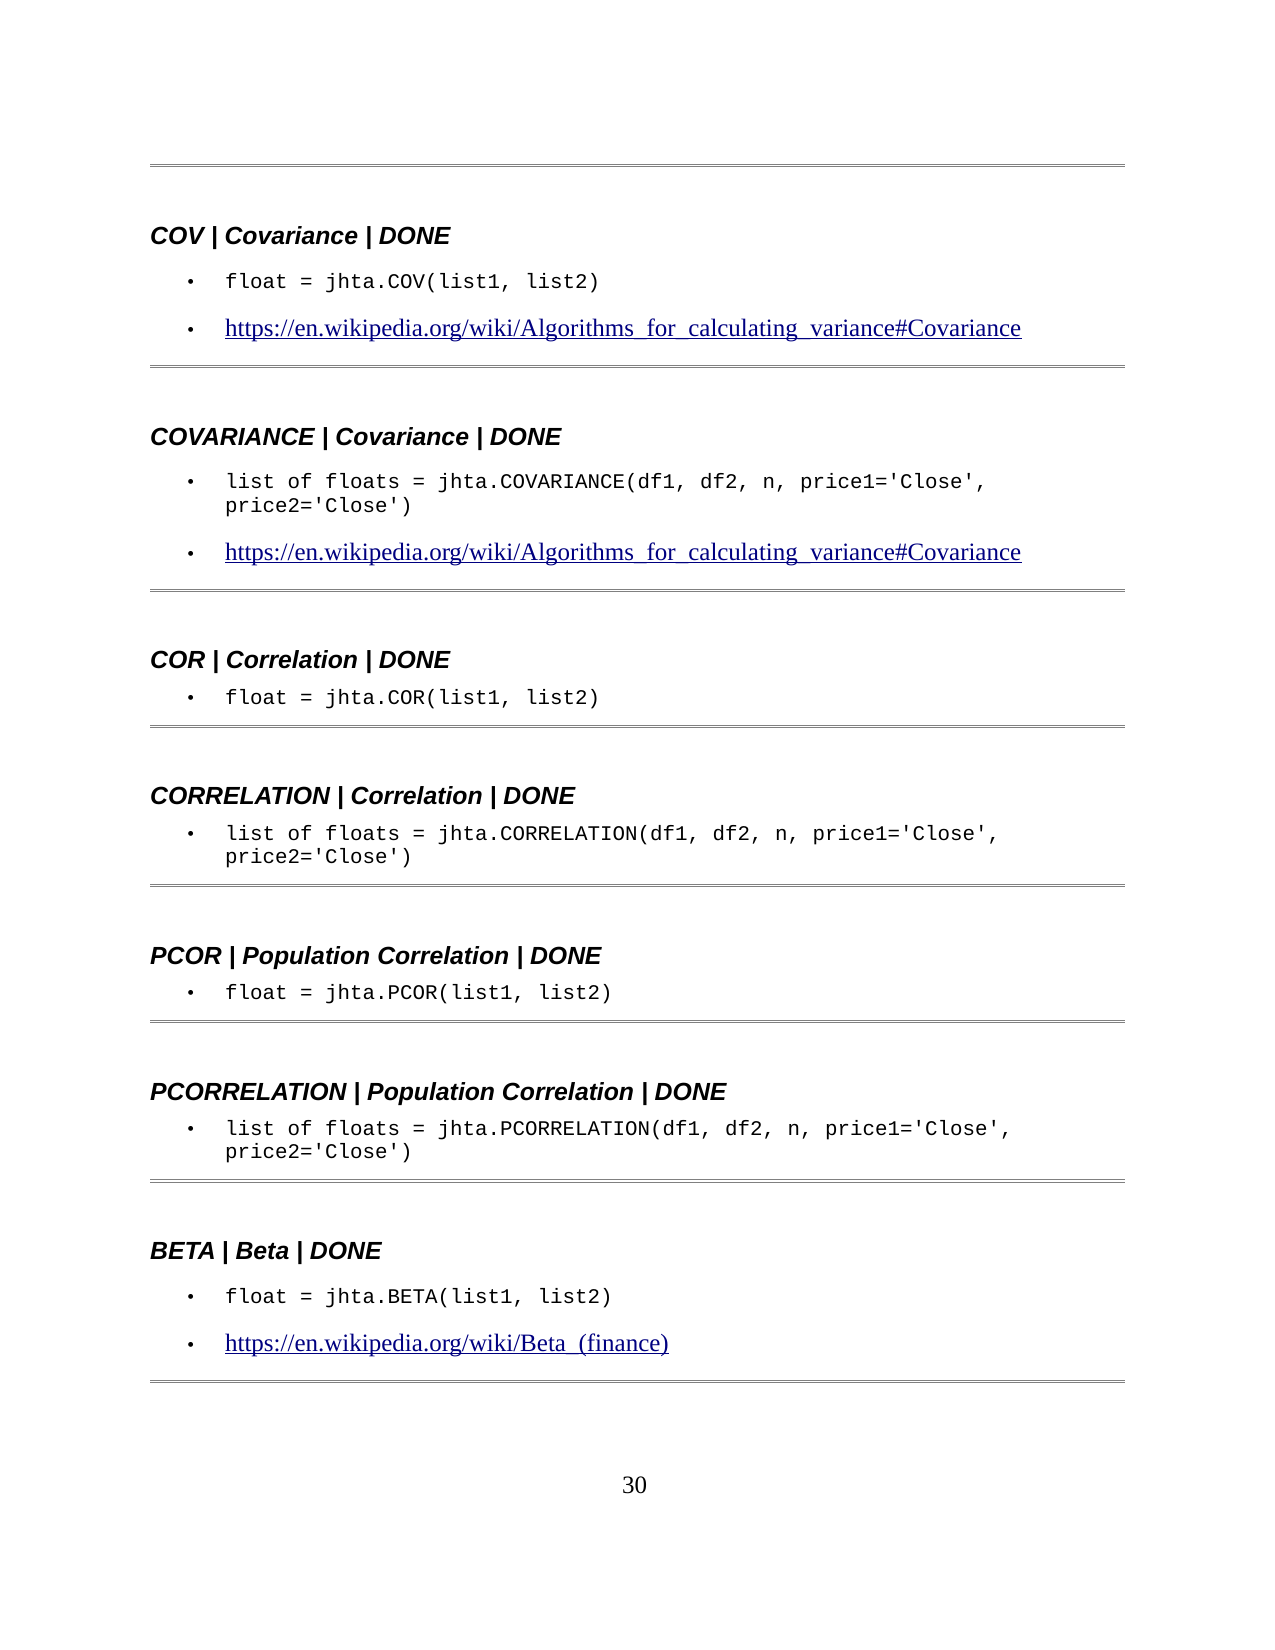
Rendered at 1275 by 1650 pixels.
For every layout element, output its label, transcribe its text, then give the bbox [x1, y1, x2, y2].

subtitle COR | Correlation | DONE [150, 646, 1125, 674]
subtitle PCORRELATION | Population Correlation | DONE [150, 1077, 1125, 1105]
list float = jhta.PCOR(list1, list2) [187, 982, 1125, 1006]
list list of floats = jhta.CORRELATION(df1, df2, n, price1='Close', price2='Close') [187, 822, 1125, 870]
list float = jhta.COV(list1, list2) [187, 271, 1125, 295]
list https://en.wikipedia.org/wiki/Beta_(finance) [187, 1328, 1125, 1357]
list list of floats = jhta.PCORRELATION(df1, df2, n, price1='Close', price2='Close') [187, 1118, 1125, 1165]
list float = jhta.BETA(list1, list2) [187, 1286, 1125, 1310]
subtitle CORRELATION | Correlation | DONE [150, 781, 1125, 810]
list list of floats = jhta.COVARIANCE(df1, df2, n, price1='Close', price2='Close') [187, 472, 1125, 519]
list https://en.wikipedia.org/wiki/Algorithms_for_calculating_variance#Covariance [187, 313, 1125, 341]
list float = jhta.COR(list1, list2) [187, 687, 1125, 710]
subtitle COV | Covariance | DONE [150, 221, 1125, 250]
subtitle BETA | Beta | DONE [150, 1236, 1125, 1265]
subtitle COVARIANCE | Covariance | DONE [150, 422, 1125, 450]
list https://en.wikipedia.org/wiki/Algorithms_for_calculating_variance#Covariance [187, 537, 1125, 566]
subtitle PCOR | Population Correlation | DONE [150, 941, 1125, 969]
